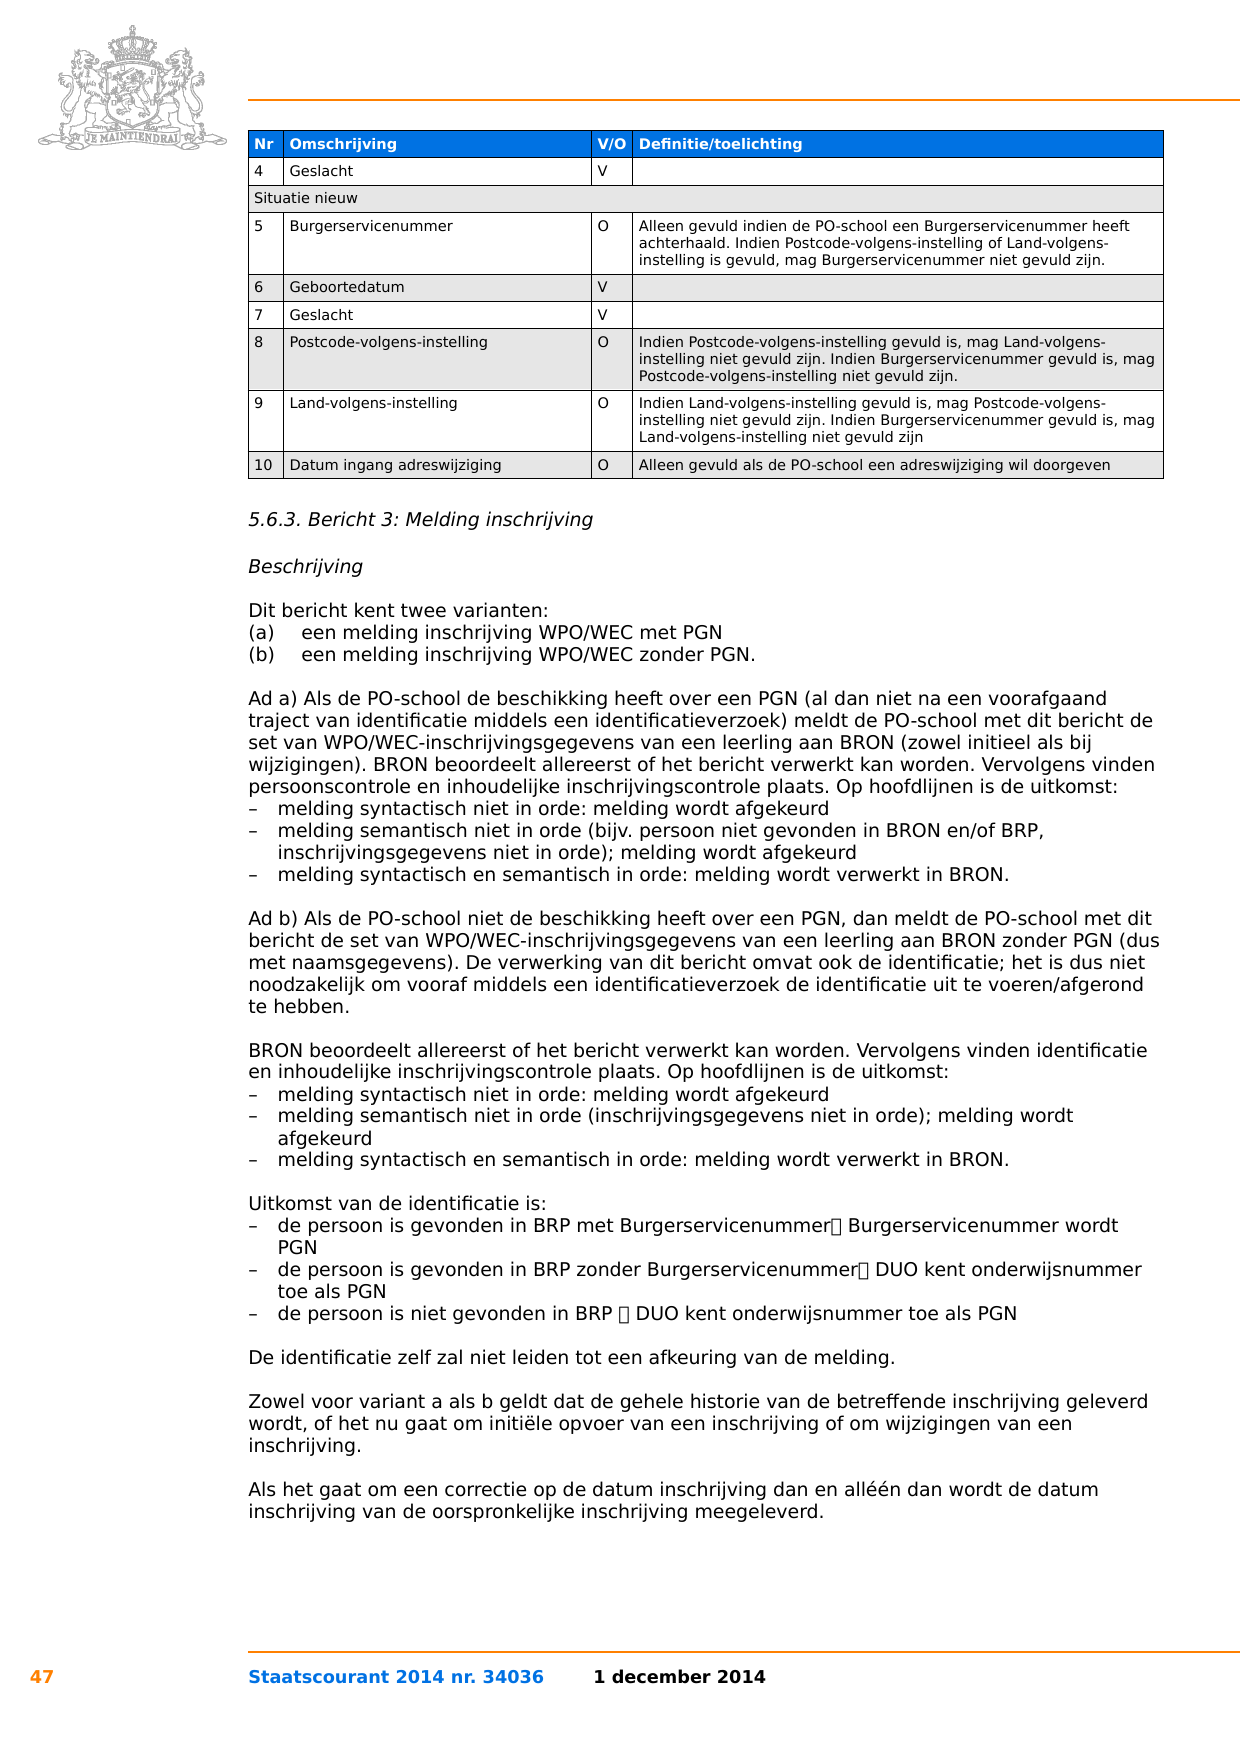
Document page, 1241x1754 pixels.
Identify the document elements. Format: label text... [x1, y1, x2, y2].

table_cell Situatie nieuw [249, 186, 1163, 212]
table_cell [633, 158, 1163, 185]
text Als het gaat om een correctie op de datum inschrijving dan en alléén dan wordt de datum inschrijving van de oorspronkelijke inschrijving meegeleverd. [248, 1479, 1163, 1523]
text Zowel voor variant a als b geldt dat de gehele historie van de betreffende inschrijving geleverd wordt, of het nu gaat om initiële opvoer van een inschrijving of om wijzigingen van een inschrijving. [248, 1391, 1163, 1457]
table_cell [633, 275, 1163, 301]
text (b) een melding inschrijving WPO/WEC zonder PGN. [248, 644, 1163, 666]
text – melding syntactisch niet in orde: melding wordt afgekeurd [248, 1083, 1163, 1105]
table_cell O [592, 391, 632, 451]
text – melding semantisch niet in orde (bijv. persoon niet gevonden in BRON en/of BRP, inschrijvingsgegevens niet in orde); melding wordt afgekeurd [248, 820, 1163, 864]
text Uitkomst van de identificatie is: [248, 1193, 1163, 1215]
text (a) een melding inschrijving WPO/WEC met PGN [248, 622, 1163, 644]
table_cell Alleen gevuld indien de PO-school een Burgerservicenummer heeft achterhaald. Indien Postcode-volgens-instelling of Land-volgens-instelling is gevuld, mag Burgerservicenummer niet gevuld zijn. [633, 213, 1163, 273]
table_cell [633, 302, 1163, 328]
table_cell V [592, 302, 632, 328]
text Ad b) Als de PO-school niet de beschikking heeft over een PGN, dan meldt de PO-school met dit bericht de set van WPO/WEC-inschrijvingsgegevens van een leerling aan BRON zonder PGN (dus met naamsgegevens). De verwerking van dit bericht omvat ook de identificatie; het is dus niet noodzakelijk om vooraf middels een identificatieverzoek de identificatie uit te voeren/afgerond te hebben. [248, 908, 1163, 1018]
text Dit bericht kent twee varianten: [248, 600, 1163, 622]
table_cell Alleen gevuld als de PO-school een adreswijziging wil doorgeven [633, 452, 1163, 478]
text – melding syntactisch en semantisch in orde: melding wordt verwerkt in BRON. [248, 1149, 1163, 1171]
table_cell Land-volgens-instelling [284, 391, 591, 451]
table_cell Geboortedatum [284, 275, 591, 301]
table_cell 6 [249, 275, 283, 301]
table_cell Postcode-volgens-instelling [284, 329, 591, 389]
text De identificatie zelf zal niet leiden tot een afkeuring van de melding. [248, 1347, 1163, 1369]
table_cell 9 [249, 391, 283, 451]
table_header Definitie/toelichting [633, 131, 1163, 157]
subtitle Beschrijving [248, 556, 1163, 578]
picture [38, 25, 227, 150]
table_header V/O [592, 131, 632, 157]
subtitle 5.6.3. Bericht 3: Melding inschrijving [248, 509, 1163, 531]
text – melding semantisch niet in orde (inschrijvingsgegevens niet in orde); melding wordt afgekeurd [248, 1105, 1163, 1149]
table_cell O [592, 452, 632, 478]
table_cell O [592, 329, 632, 389]
text – melding syntactisch en semantisch in orde: melding wordt verwerkt in BRON. [248, 864, 1163, 886]
table_cell O [592, 213, 632, 273]
table_cell V [592, 275, 632, 301]
table_cell 4 [249, 158, 283, 185]
table_cell 5 [249, 213, 283, 273]
table_header Nr [249, 131, 283, 157]
table_cell Geslacht [284, 158, 591, 185]
table_cell Burgerservicenummer [284, 213, 591, 273]
table_cell 10 [249, 452, 283, 478]
table_cell V [592, 158, 632, 185]
table_cell Indien Land-volgens-instelling gevuld is, mag Postcode-volgens-instelling niet gevuld zijn. Indien Burgerservicenummer gevuld is, mag Land-volgens-instelling niet gevuld zijn [633, 391, 1163, 451]
text – de persoon is niet gevonden in BRP  DUO kent onderwijsnummer toe als PGN [248, 1303, 1163, 1325]
table_cell Geslacht [284, 302, 591, 328]
table_cell Indien Postcode-volgens-instelling gevuld is, mag Land-volgens-instelling niet gevuld zijn. Indien Burgerservicenummer gevuld is, mag Postcode-volgens-instelling niet gevuld zijn. [633, 329, 1163, 389]
table_header Omschrijving [284, 131, 591, 157]
table_cell Datum ingang adreswijziging [284, 452, 591, 478]
text – melding syntactisch niet in orde: melding wordt afgekeurd [248, 798, 1163, 820]
table_cell 7 [249, 302, 283, 328]
text BRON beoordeelt allereerst of het bericht verwerkt kan worden. Vervolgens vinden identificatie en inhoudelijke inschrijvingscontrole plaats. Op hoofdlijnen is de uitkomst: [248, 1039, 1163, 1083]
table_cell 8 [249, 329, 283, 389]
text Ad a) Als de PO-school de beschikking heeft over een PGN (al dan niet na een voorafgaand traject van identificatie middels een identificatieverzoek) meldt de PO-school met dit bericht de set van WPO/WEC-inschrijvingsgegevens van een leerling aan BRON (zowel initieel als bij wijzigingen). BRON beoordeelt allereerst of het bericht verwerkt kan worden. Vervolgens vinden persoonscontrole en inhoudelijke inschrijvingscontrole plaats. Op hoofdlijnen is de uitkomst: [248, 688, 1163, 798]
text – de persoon is gevonden in BRP met Burgerservicenummer Burgerservicenummer wordt PGN [248, 1215, 1163, 1259]
text – de persoon is gevonden in BRP zonder Burgerservicenummer DUO kent onderwijsnummer toe als PGN [248, 1259, 1163, 1303]
